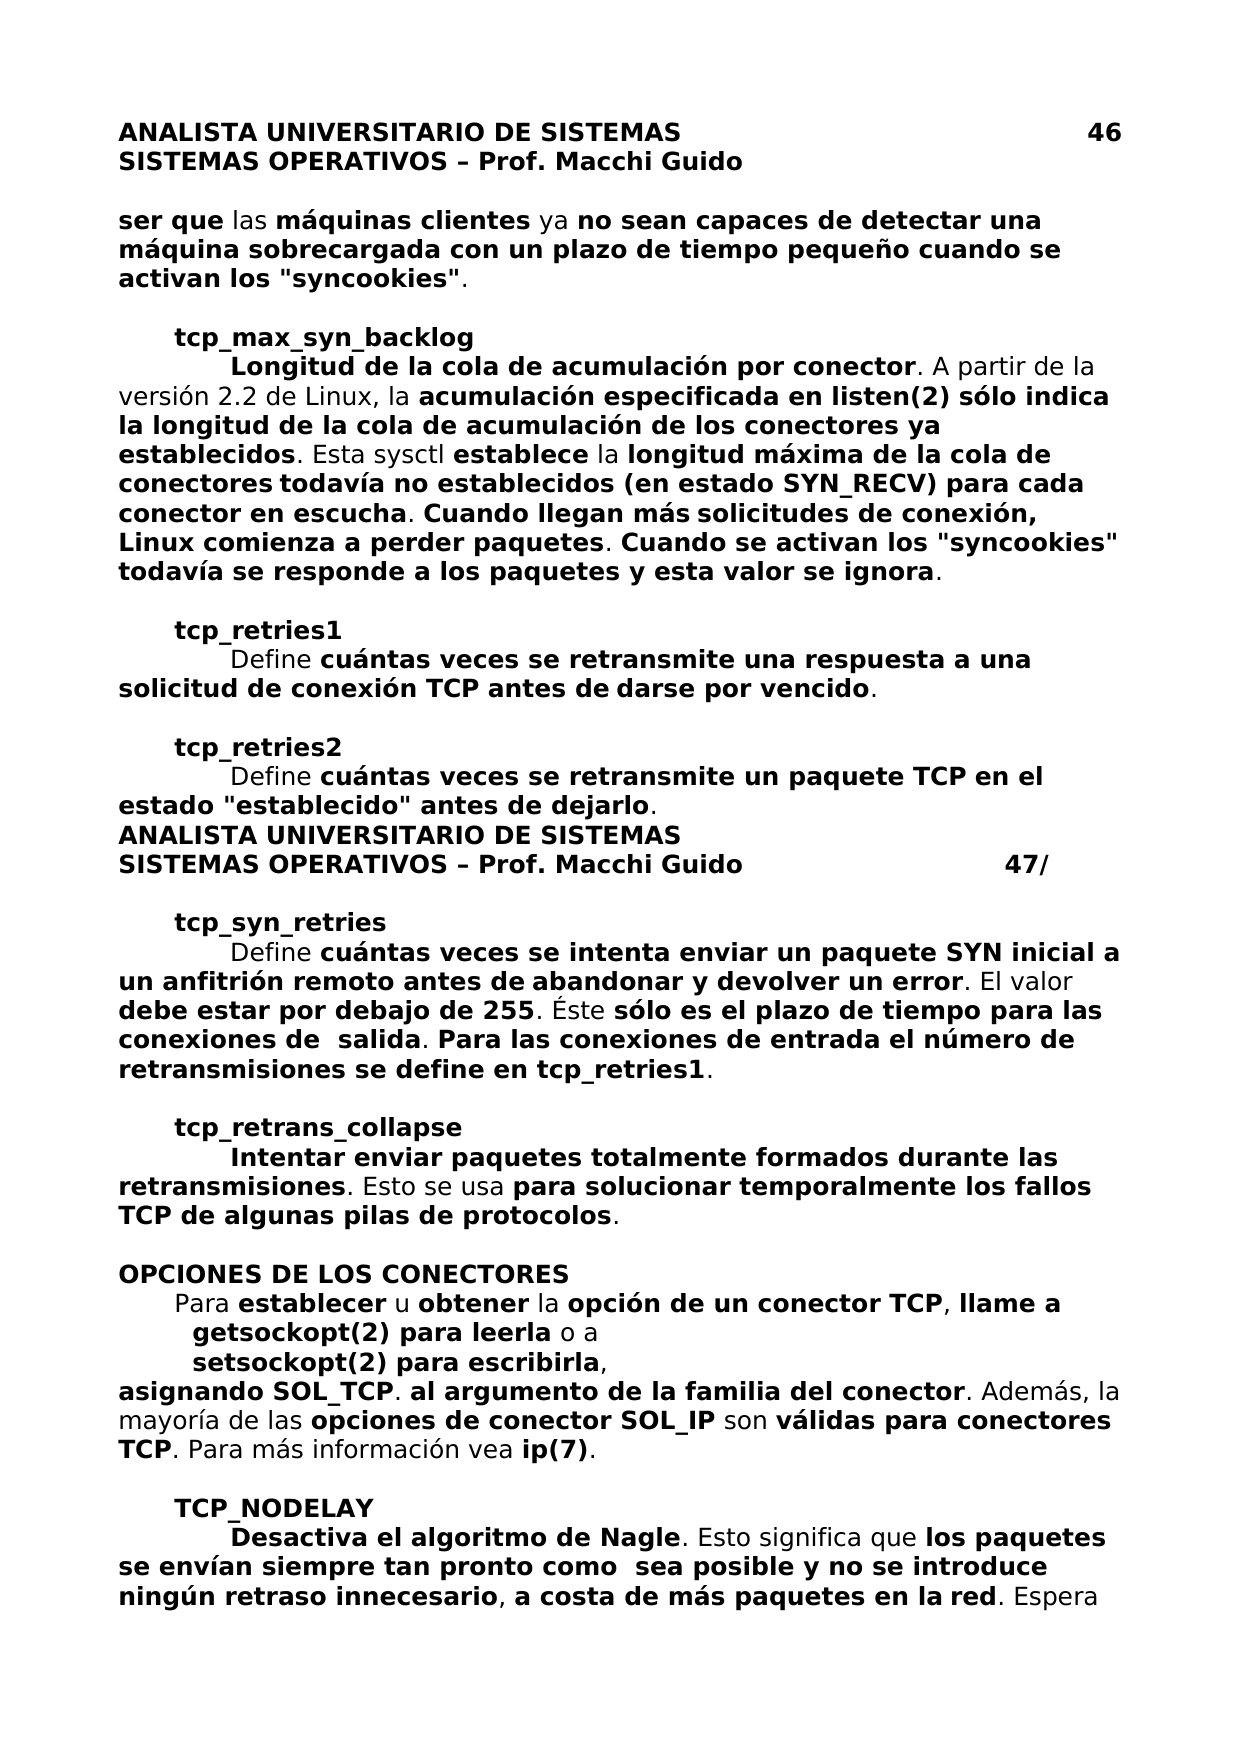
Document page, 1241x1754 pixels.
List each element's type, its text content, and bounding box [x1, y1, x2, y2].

text tcp_retrans_collapse [118, 1113, 1122, 1143]
text SISTEMAS OPERATIVOS – Prof. Macchi Guido 47/ [118, 850, 1122, 879]
text asignando SOL_TCP. al argumento de la familia del conector. Además, la mayoría de las opciones de conector SOL_IP son válidas para conectores TCP. Para más información vea ip(7). [118, 1377, 1122, 1465]
text getsockopt(2) para leerla o a [118, 1318, 1122, 1348]
text Define cuántas veces se intenta enviar un paquete SYN inicial a un anfitrión remoto antes de abandonar y devolver un error. El valor debe estar por debajo de 255. Éste sólo es el plazo de tiempo para las conexiones de salida. Para las conexiones de entrada el número de retransmisiones se define en tcp_retries1. [118, 938, 1122, 1084]
text Desactiva el algoritmo de Nagle. Esto significa que los paquetes se envían siempre tan pronto como sea posible y no se introduce ningún retraso innecesario, a costa de más paquetes en la red. Espera [118, 1523, 1122, 1611]
text tcp_syn_retries [118, 909, 1122, 938]
text tcp_retries2 [118, 733, 1122, 762]
text Longitud de la cola de acumulación por conector. A partir de la versión 2.2 de Linux, la acumulación especificada en listen(2) sólo indica la longitud de la cola de acumulación de los conectores ya establecidos. Esta sysctl establece la longitud máxima de la cola de conectores todavía no establecidos (en estado SYN_RECV) para cada conector en escucha. Cuando llegan más solicitudes de conexión, Linux comienza a perder paquetes. Cuando se activan los "syncookies" todavía se responde a los paquetes y esta valor se ignora. [118, 352, 1122, 587]
text ANALISTA UNIVERSITARIO DE SISTEMAS [118, 821, 1122, 850]
text ser que las máquinas clientes ya no sean capaces de detectar una máquina sobrecargada con un plazo de tiempo pequeño cuando se activan los "syncookies". [118, 206, 1122, 294]
text tcp_max_syn_backlog [118, 323, 1122, 352]
text OPCIONES DE LOS CONECTORES [118, 1260, 1122, 1289]
text setsockopt(2) para escribirla, [118, 1348, 1122, 1377]
text Define cuántas veces se retransmite una respuesta a una solicitud de conexión TCP antes de darse por vencido. [118, 645, 1122, 704]
text Intentar enviar paquetes totalmente formados durante las retransmisiones. Esto se usa para solucionar temporalmente los fallos TCP de algunas pilas de protocolos. [118, 1143, 1122, 1231]
text Para establecer u obtener la opción de un conector TCP, llame a [118, 1289, 1122, 1318]
text tcp_retries1 [118, 616, 1122, 645]
text TCP_NODELAY [118, 1494, 1122, 1523]
text Define cuántas veces se retransmite un paquete TCP en el estado "establecido" antes de dejarlo. [118, 762, 1122, 821]
